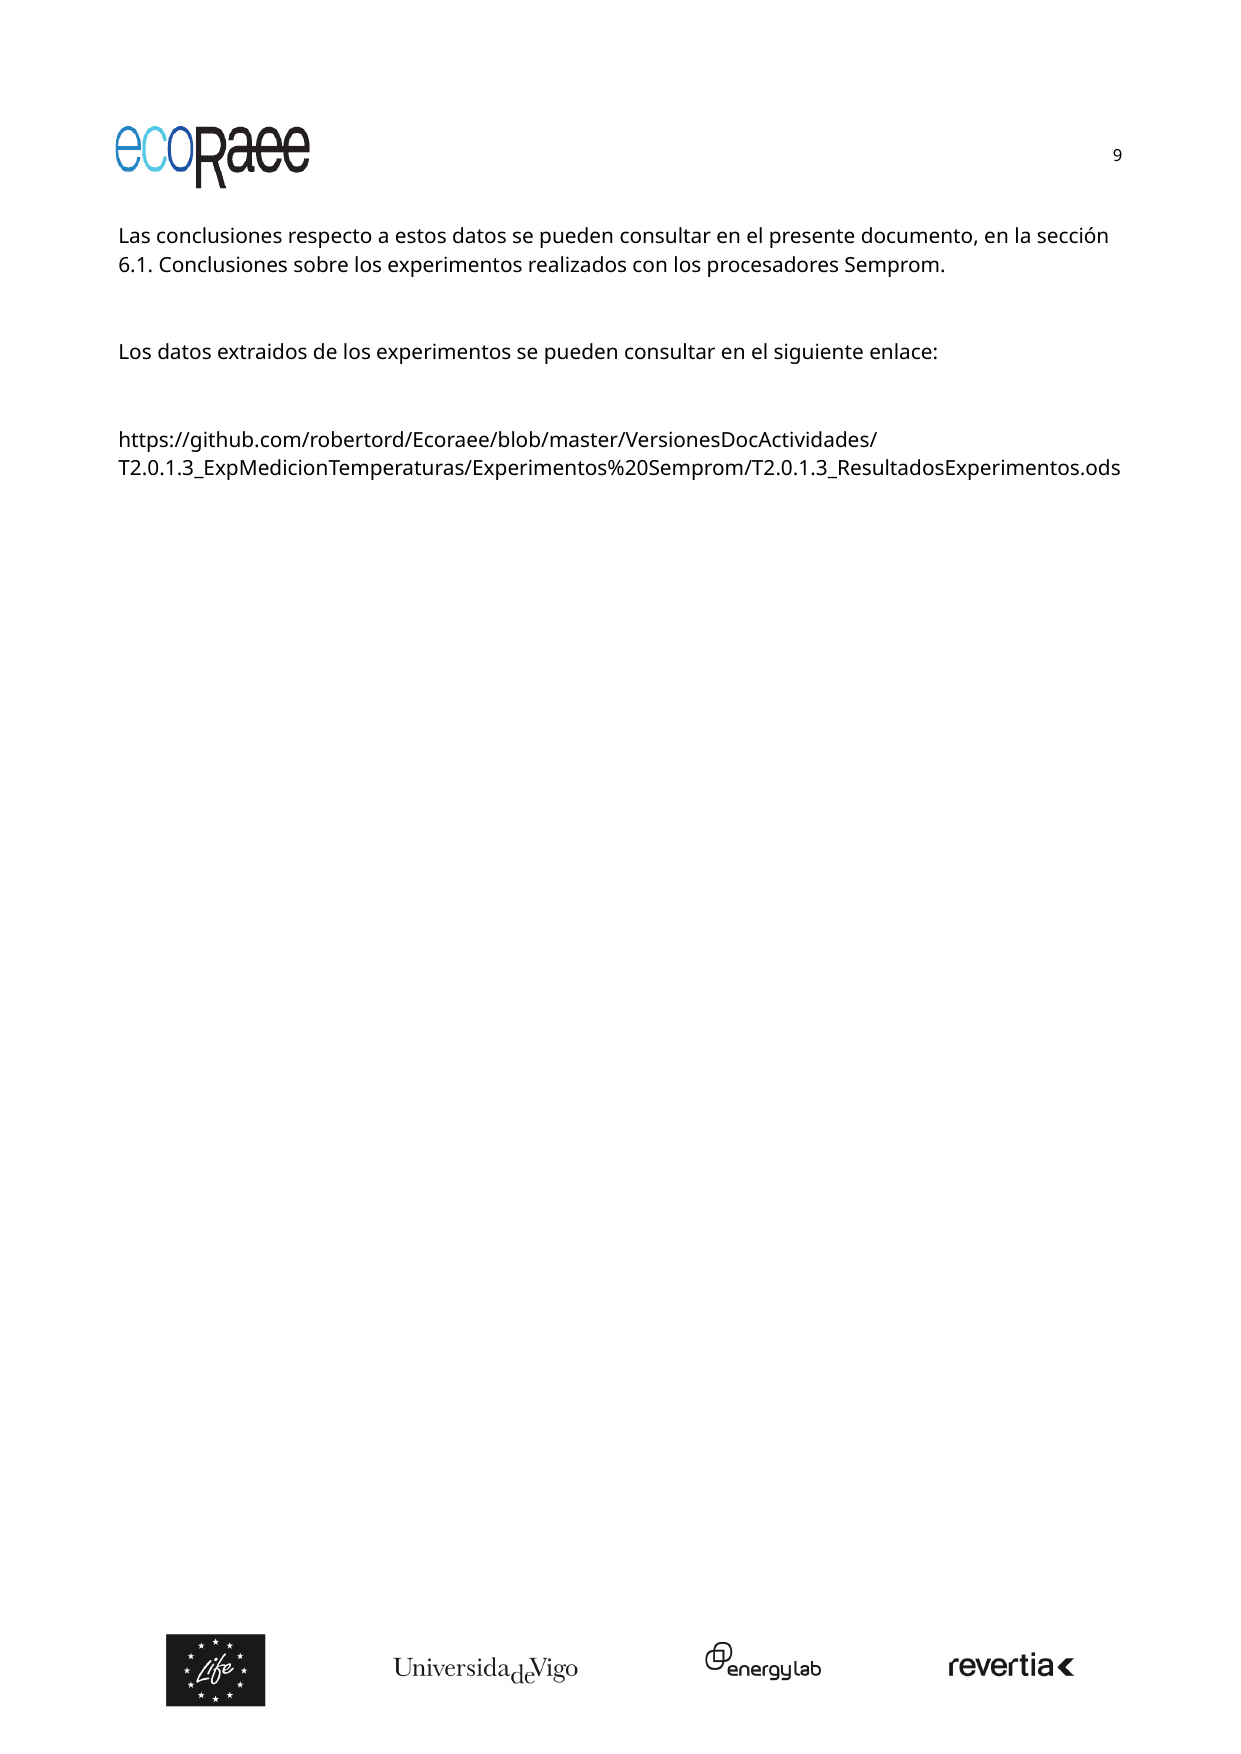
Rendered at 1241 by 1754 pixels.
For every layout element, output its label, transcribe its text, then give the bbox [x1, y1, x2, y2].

picture [114, 124, 311, 190]
text https://github.com/robertord/Ecoraee/blob/master/VersionesDocActividades/T2.0.1.3_ExpMedicionTemperaturas/Experimentos%20Semprom/T2.0.1.3_ResultadosExperimentos.ods [118, 425, 1122, 482]
picture [118, 1514, 1123, 1754]
text Los datos extraidos de los experimentos se pueden consultar en el siguiente enlace: [118, 337, 1122, 366]
text Las conclusiones respecto a estos datos se pueden consultar en el presente documento, en la sección 6.1. Conclusiones sobre los experimentos realizados con los procesadores Semprom. [118, 221, 1122, 278]
